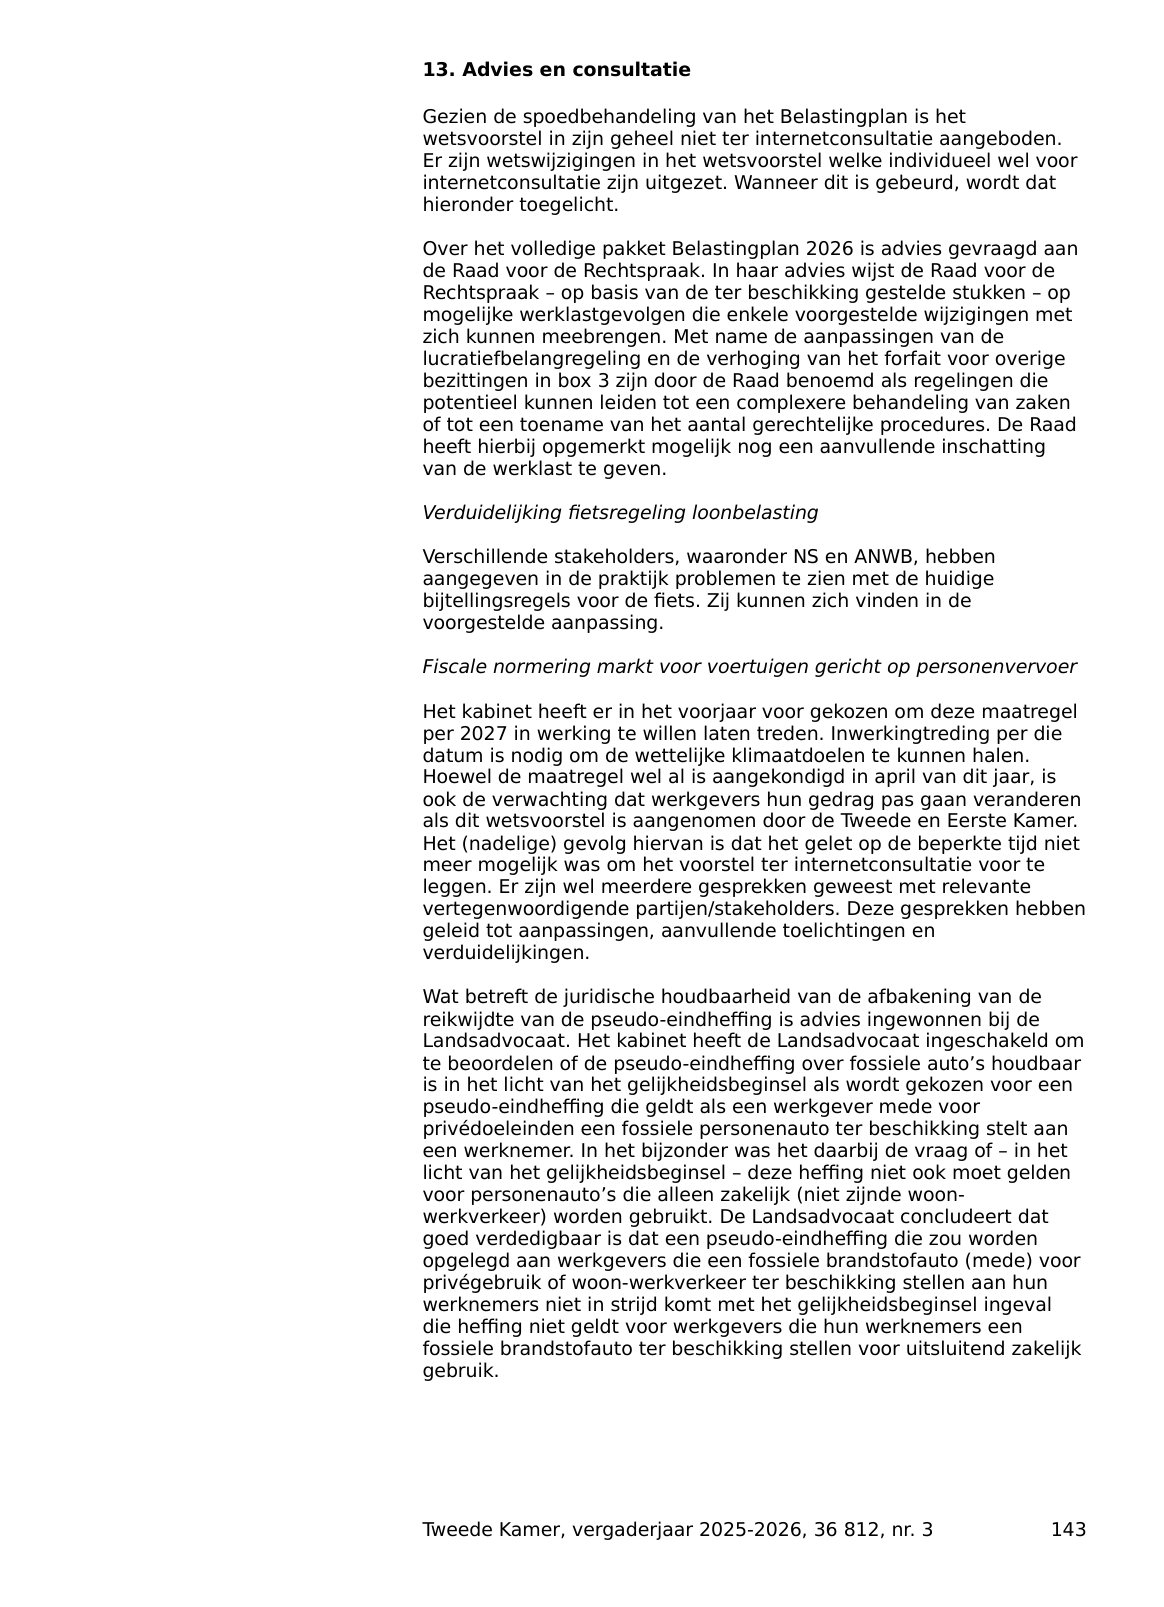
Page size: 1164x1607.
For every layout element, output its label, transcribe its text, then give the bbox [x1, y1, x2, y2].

subtitle Verduidelijking fietsregeling loonbelasting [422, 502, 1087, 524]
subtitle 13. Advies en consultatie [422, 59, 1087, 81]
subtitle Fiscale normering markt voor voertuigen gericht op personenvervoer [422, 656, 1087, 678]
text Gezien de spoedbehandeling van het Belastingplan is het wetsvoorstel in zijn geheel niet ter internetconsultatie aangeboden. Er zijn wetswijzigingen in het wetsvoorstel welke individueel wel voor internetconsultatie zijn uitgezet. Wanneer dit is gebeurd, wordt dat hieronder toegelicht. [422, 106, 1087, 216]
text Verschillende stakeholders, waaronder NS en ANWB, hebben aangegeven in de praktijk problemen te zien met de huidige bijtellingsregels voor de fiets. Zij kunnen zich vinden in de voorgestelde aanpassing. [422, 546, 1087, 634]
text Over het volledige pakket Belastingplan 2026 is advies gevraagd aan de Raad voor de Rechtspraak. In haar advies wijst de Raad voor de Rechtspraak – op basis van de ter beschikking gestelde stukken – op mogelijke werklastgevolgen die enkele voorgestelde wijzigingen met zich kunnen meebrengen. Met name de aanpassingen van de lucratiefbelangregeling en de verhoging van het forfait voor overige bezittingen in box 3 zijn door de Raad benoemd als regelingen die potentieel kunnen leiden tot een complexere behandeling van zaken of tot een toename van het aantal gerechtelijke procedures. De Raad heeft hierbij opgemerkt mogelijk nog een aanvullende inschatting van de werklast te geven. [422, 238, 1087, 480]
text Het kabinet heeft er in het voorjaar voor gekozen om deze maatregel per 2027 in werking te willen laten treden. Inwerkingtreding per die datum is nodig om de wettelijke klimaatdoelen te kunnen halen. Hoewel de maatregel wel al is aangekondigd in april van dit jaar, is ook de verwachting dat werkgevers hun gedrag pas gaan veranderen als dit wetsvoorstel is aangenomen door de Tweede en Eerste Kamer. Het (nadelige) gevolg hiervan is dat het gelet op de beperkte tijd niet meer mogelijk was om het voorstel ter internetconsultatie voor te leggen. Er zijn wel meerdere gesprekken geweest met relevante vertegenwoordigende partijen/stakeholders. Deze gesprekken hebben geleid tot aanpassingen, aanvullende toelichtingen en verduidelijkingen. [422, 701, 1087, 964]
text Wat betreft de juridische houdbaarheid van de afbakening van de reikwijdte van de pseudo-eindheffing is advies ingewonnen bij de Landsadvocaat. Het kabinet heeft de Landsadvocaat ingeschakeld om te beoordelen of de pseudo-eindheffing over fossiele auto’s houdbaar is in het licht van het gelijkheidsbeginsel als wordt gekozen voor een pseudo-eindheffing die geldt als een werkgever mede voor privédoeleinden een fossiele personenauto ter beschikking stelt aan een werknemer. In het bijzonder was het daarbij de vraag of – in het licht van het gelijkheidsbeginsel – deze heffing niet ook moet gelden voor personenauto’s die alleen zakelijk (niet zijnde woon-werkverkeer) worden gebruikt. De Landsadvocaat concludeert dat goed verdedigbaar is dat een pseudo-eindheffing die zou worden opgelegd aan werkgevers die een fossiele brandstofauto (mede) voor privégebruik of woon-werkverkeer ter beschikking stellen aan hun werknemers niet in strijd komt met het gelijkheidsbeginsel ingeval die heffing niet geldt voor werkgevers die hun werknemers een fossiele brandstofauto ter beschikking stellen voor uitsluitend zakelijk gebruik. [422, 986, 1087, 1382]
